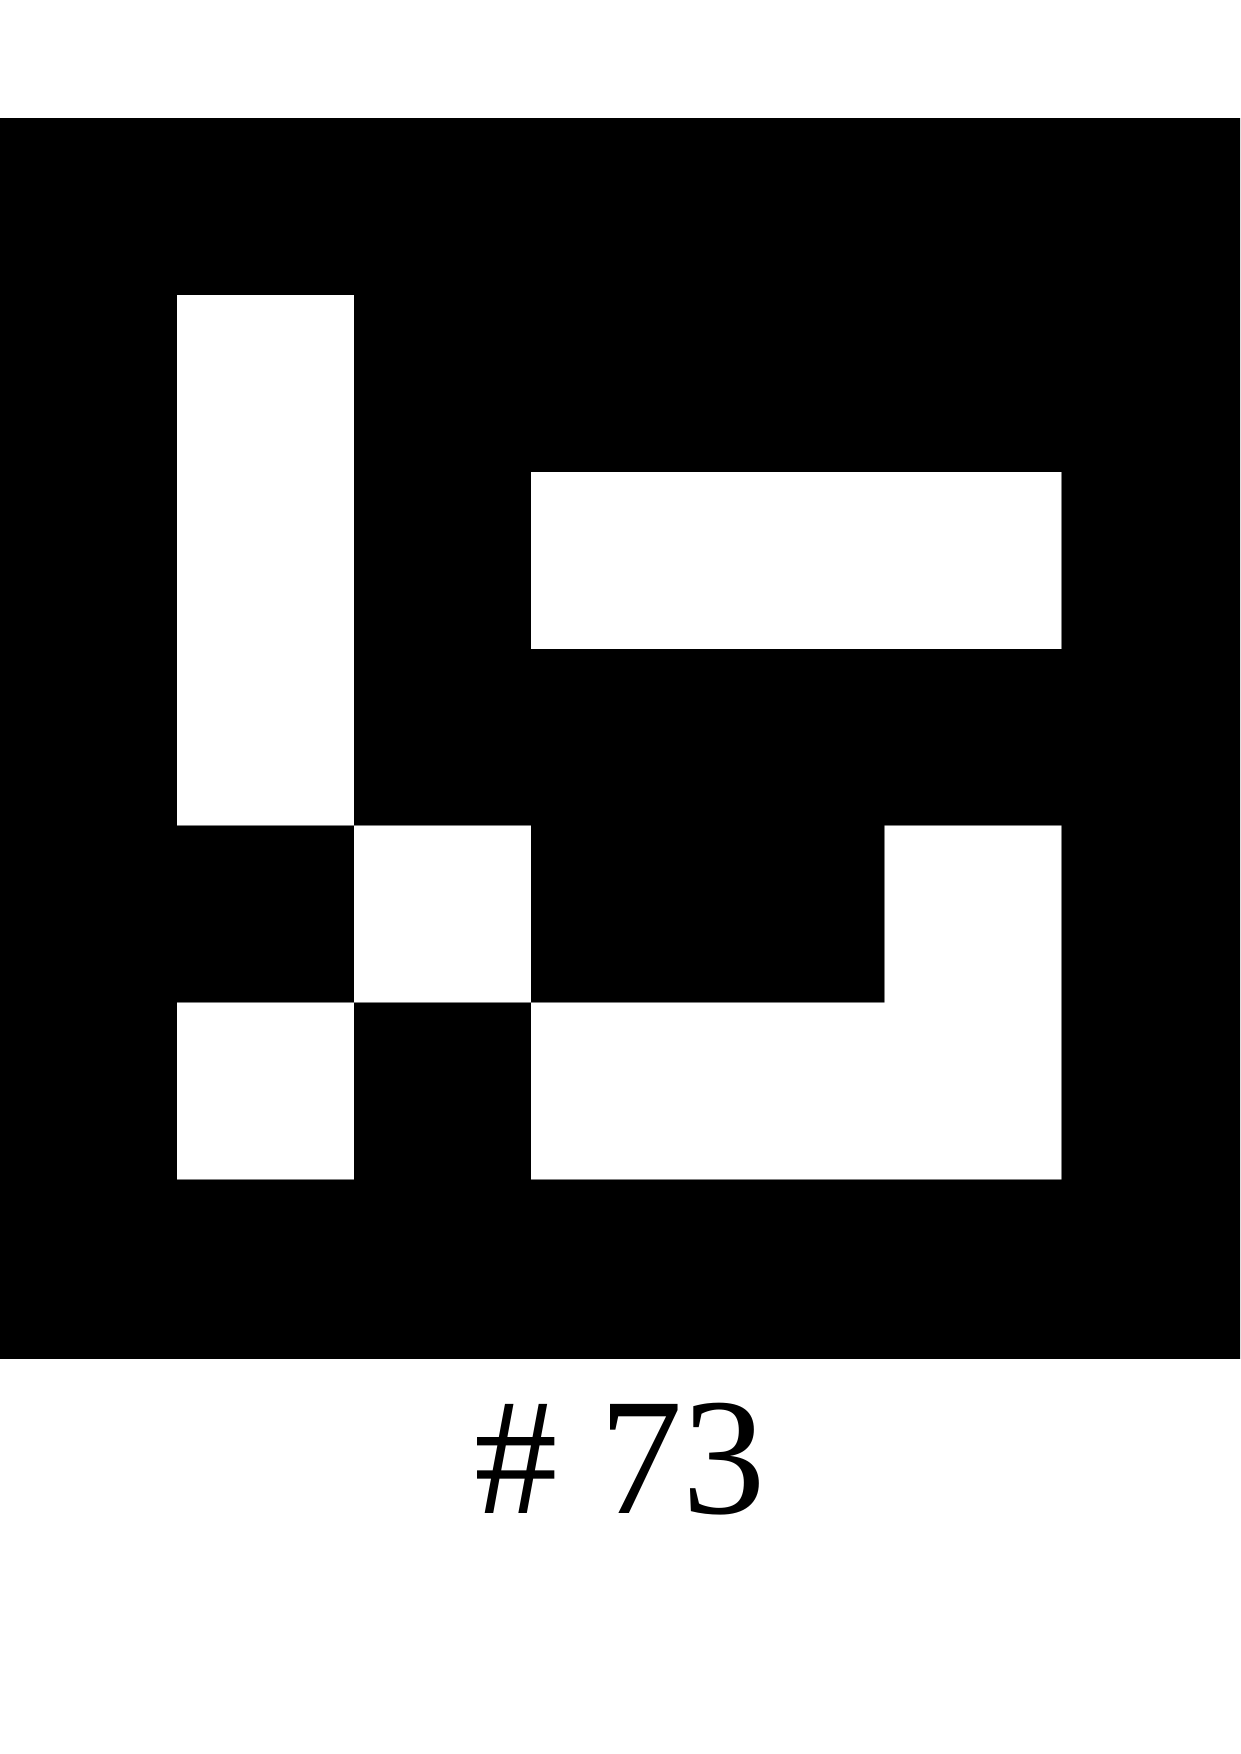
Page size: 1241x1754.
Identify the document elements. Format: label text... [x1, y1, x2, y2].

picture [0, 118, 1241, 1359]
text # 73 [118, 1359, 1122, 1550]
